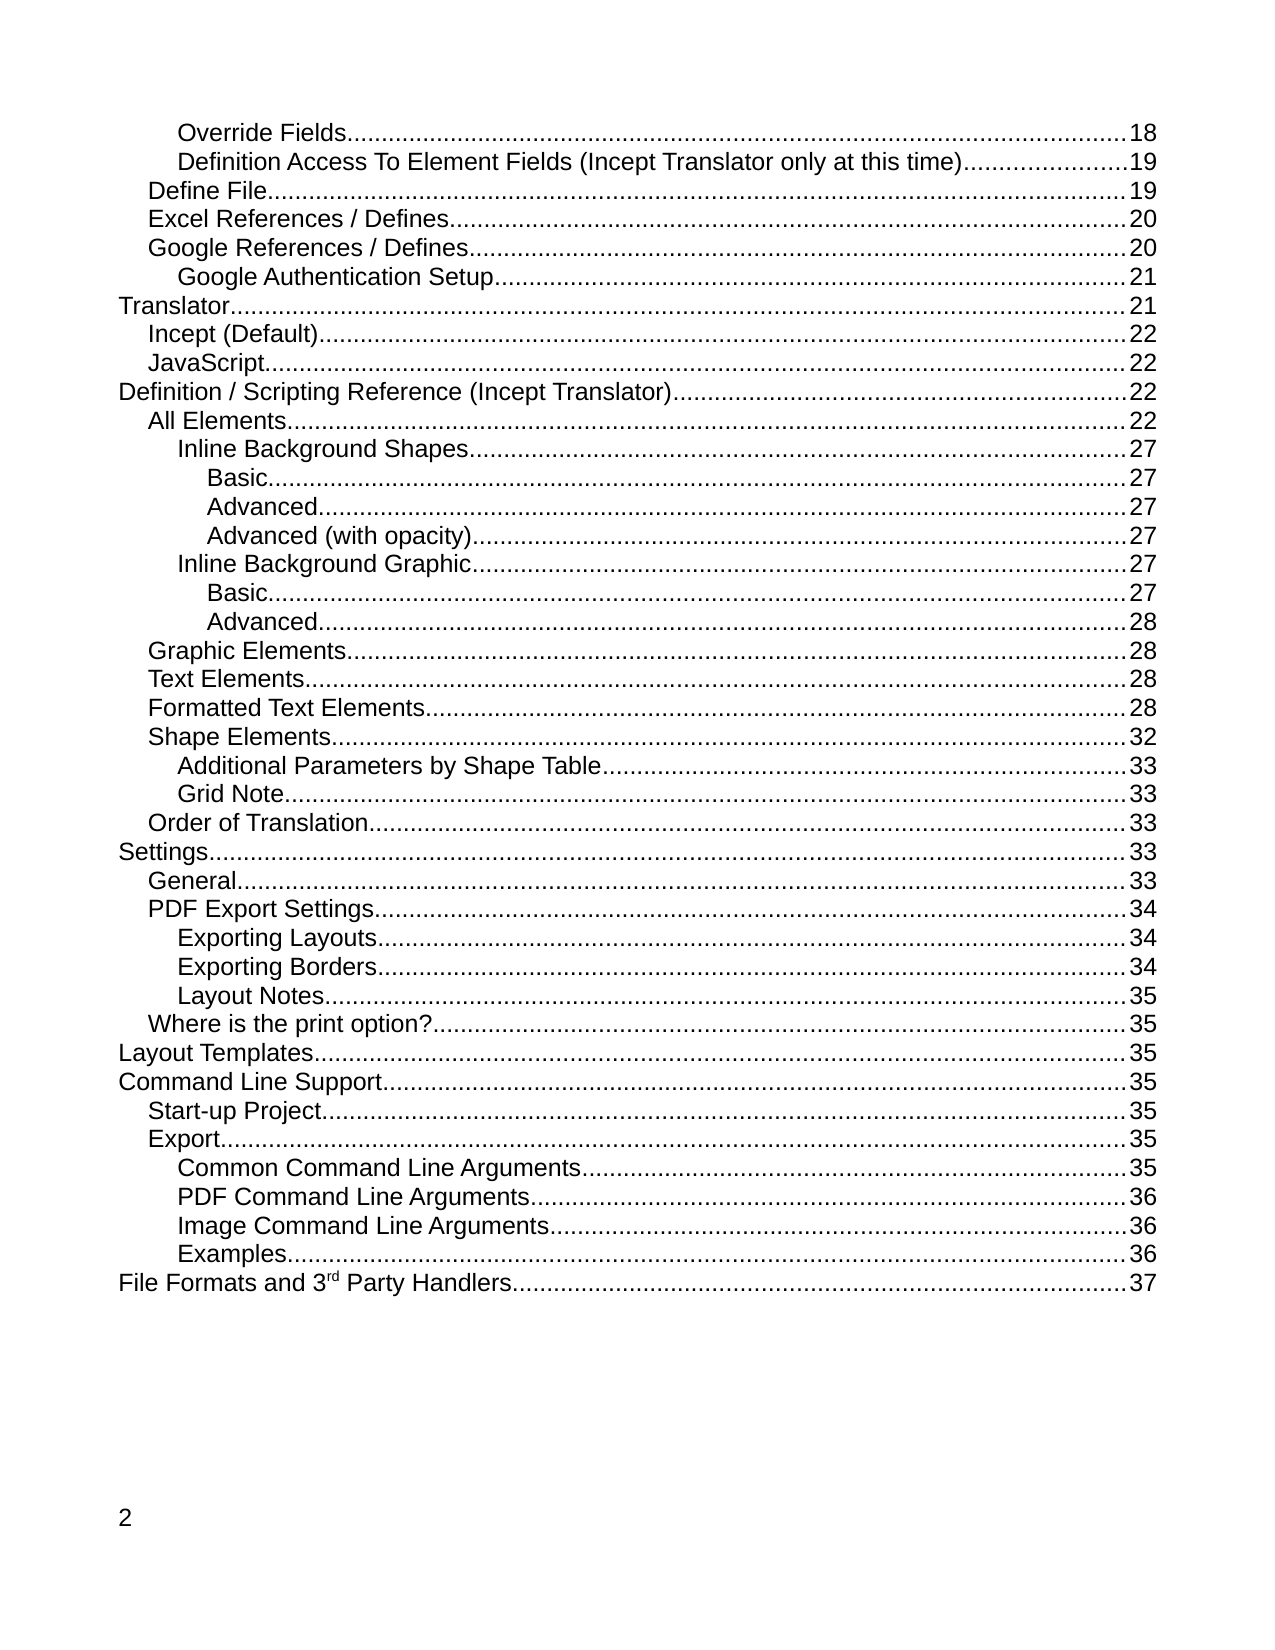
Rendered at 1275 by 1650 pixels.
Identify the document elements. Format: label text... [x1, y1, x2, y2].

text Start-up Project 35 [148, 1096, 1157, 1124]
text Shape Elements 32 [148, 722, 1157, 751]
text Where is the print option? 35 [148, 1009, 1157, 1038]
text Command Line Support 35 [118, 1067, 1157, 1096]
text Layout Templates 35 [118, 1038, 1157, 1067]
text Additional Parameters by Shape Table 33 [177, 751, 1157, 779]
text Image Command Line Arguments 36 [177, 1211, 1157, 1239]
text Exporting Layouts 34 [177, 923, 1157, 952]
text Google Authentication Setup 21 [177, 262, 1157, 291]
text File Formats and 3rd Party Handlers 37 [118, 1268, 1157, 1297]
text PDF Export Settings 34 [148, 894, 1157, 923]
text Order of Translation 33 [148, 808, 1157, 837]
text Grid Note 33 [177, 779, 1157, 808]
text Basic 27 [207, 463, 1157, 492]
text Text Elements 28 [148, 664, 1157, 693]
text All Elements 22 [148, 406, 1157, 434]
text Definition Access To Element Fields (Incept Translator only at this time) 19 [177, 147, 1157, 176]
text General 33 [148, 866, 1157, 894]
text Define File 19 [148, 176, 1157, 204]
text Exporting Borders 34 [177, 952, 1157, 981]
text Advanced 27 [207, 492, 1157, 521]
text Formatted Text Elements 28 [148, 693, 1157, 722]
text Definition / Scripting Reference (Incept Translator) 22 [118, 377, 1157, 406]
text Excel References / Defines 20 [148, 204, 1157, 233]
text Basic 27 [207, 578, 1157, 607]
text Common Command Line Arguments 35 [177, 1153, 1157, 1182]
text Advanced (with opacity) 27 [207, 521, 1157, 549]
text Export 35 [148, 1124, 1157, 1153]
text Translator 21 [118, 291, 1157, 319]
text JavaScript 22 [148, 348, 1157, 377]
text Advanced 28 [207, 607, 1157, 636]
text Inline Background Graphic 27 [177, 549, 1157, 578]
text Graphic Elements 28 [148, 636, 1157, 664]
text Inline Background Shapes 27 [177, 434, 1157, 463]
text Layout Notes 35 [177, 981, 1157, 1009]
text Override Fields 18 [177, 118, 1157, 147]
text Settings 33 [118, 837, 1157, 866]
text Examples 36 [177, 1239, 1157, 1268]
text PDF Command Line Arguments 36 [177, 1182, 1157, 1211]
text Incept (Default) 22 [148, 319, 1157, 348]
text Google References / Defines 20 [148, 233, 1157, 262]
